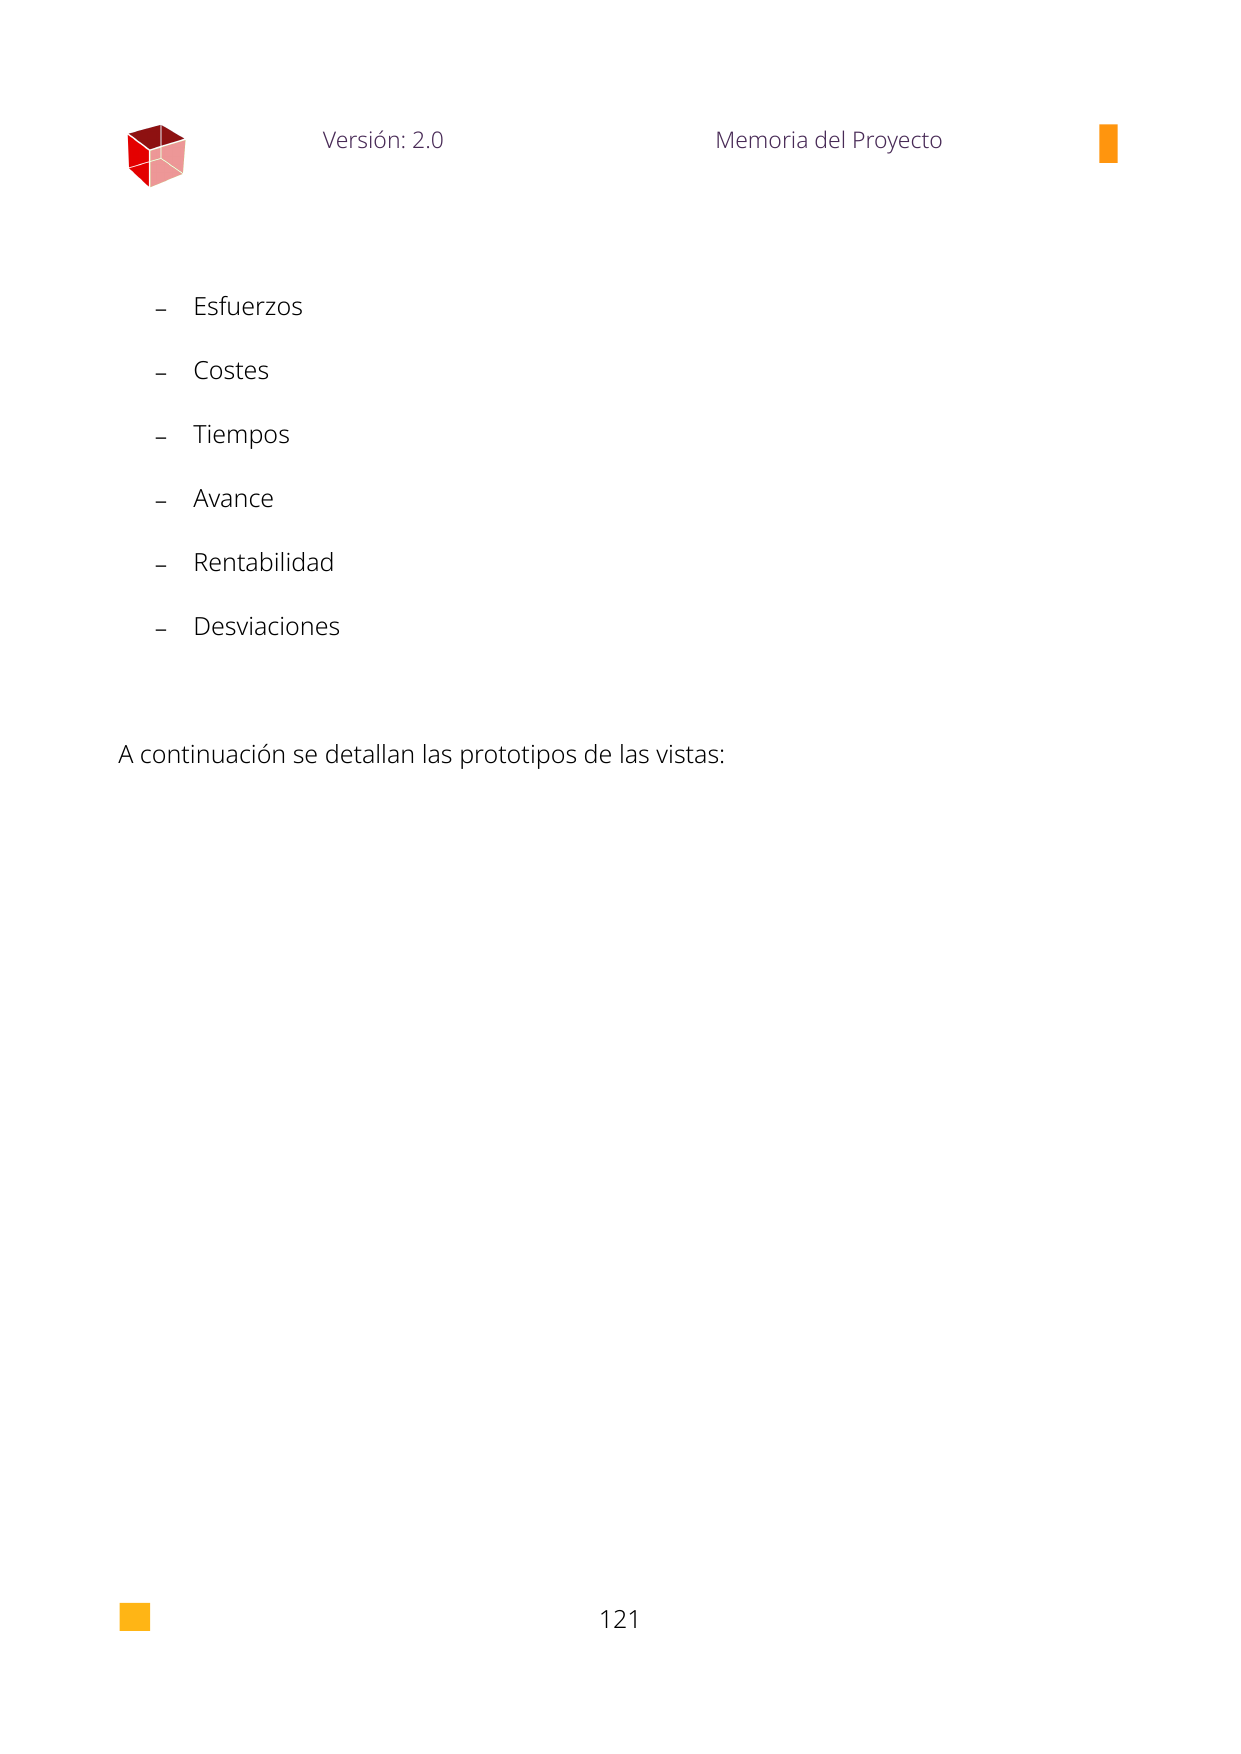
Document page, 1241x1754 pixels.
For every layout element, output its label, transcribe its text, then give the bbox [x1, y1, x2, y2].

list Costes [156, 353, 1122, 387]
text [118, 225, 1122, 259]
list Avance [156, 481, 1122, 515]
picture [123, 123, 189, 189]
list Esfuerzos [156, 289, 1122, 323]
list Tiempos [156, 417, 1122, 451]
text A continuación se detallan las prototipos de las vistas: [118, 737, 1122, 805]
list Rentabilidad [156, 545, 1122, 579]
list Desviaciones [156, 609, 1122, 643]
